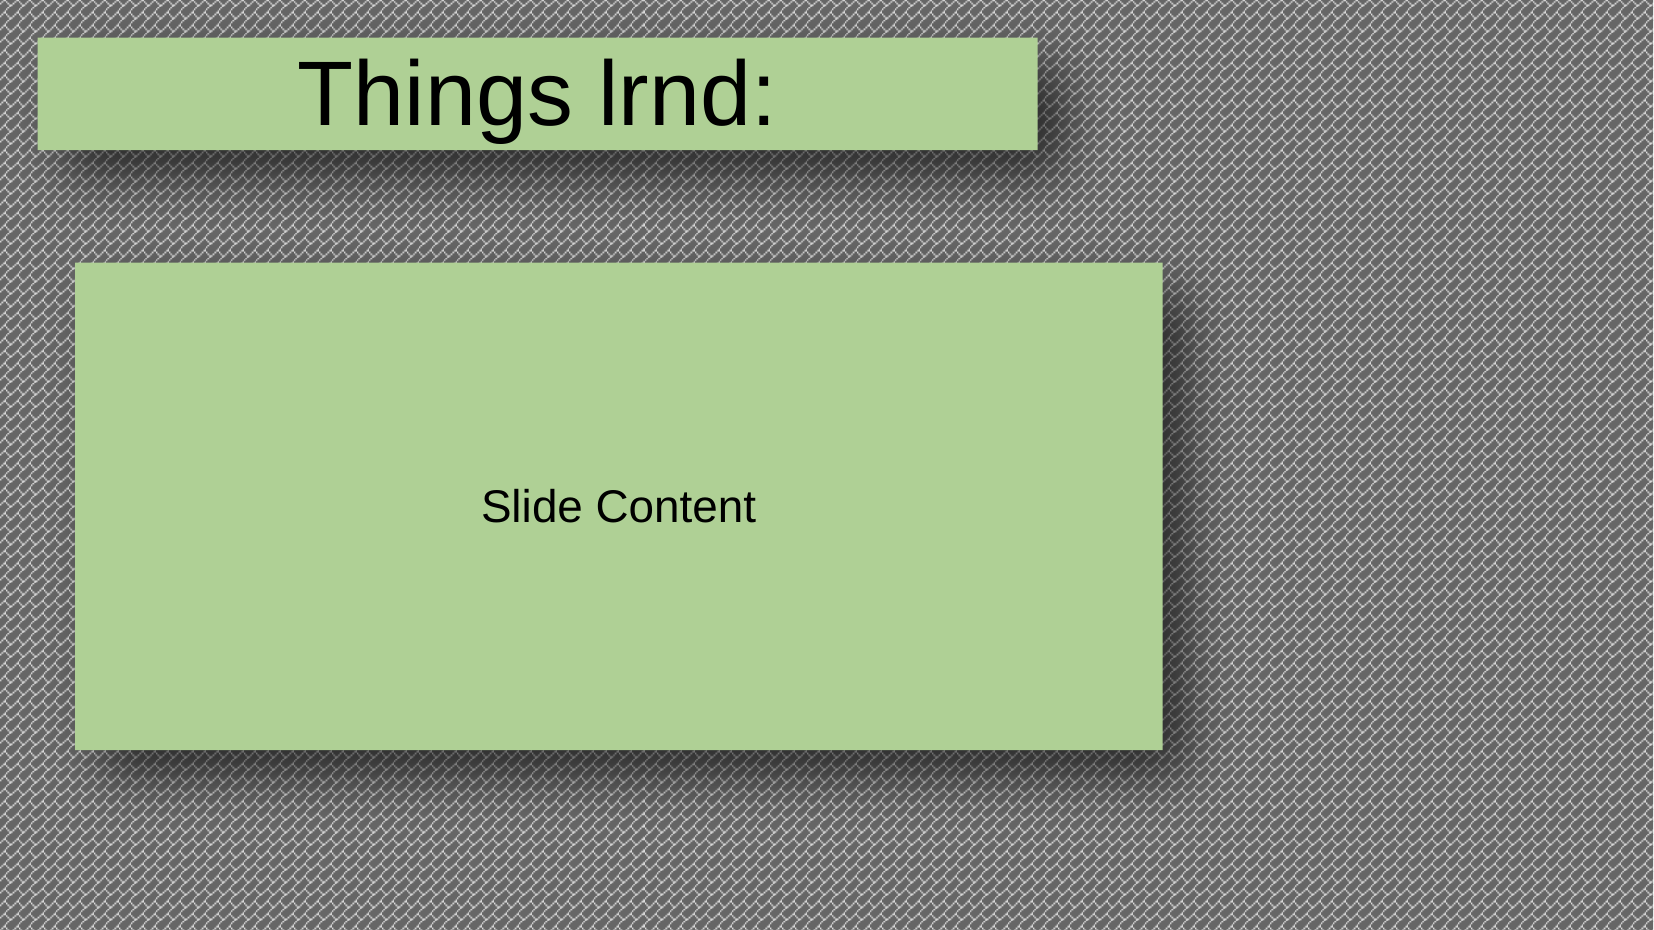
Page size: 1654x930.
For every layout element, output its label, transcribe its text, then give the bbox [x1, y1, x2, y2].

title Things lrnd: [37, 37, 1038, 151]
picture [0, 0, 1654, 930]
title Slide Content [75, 262, 1163, 751]
